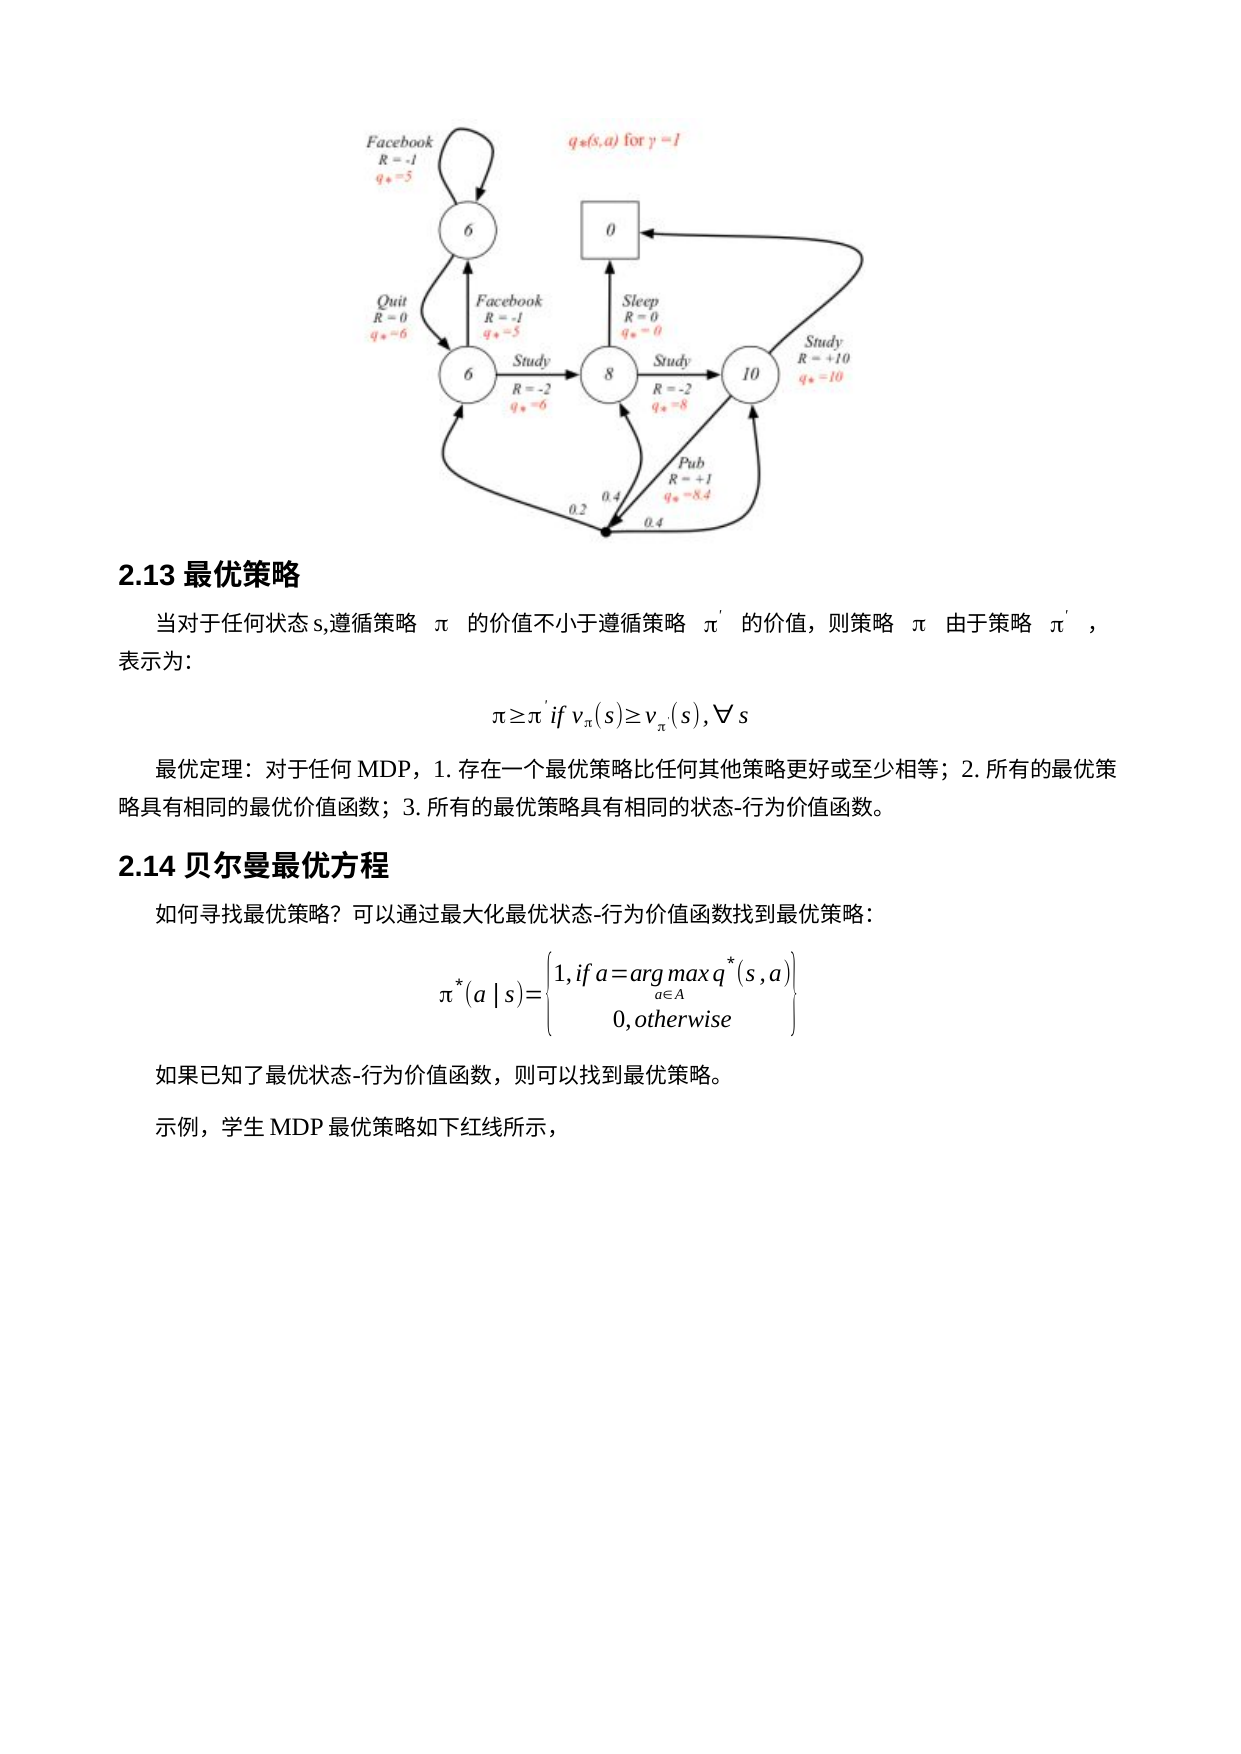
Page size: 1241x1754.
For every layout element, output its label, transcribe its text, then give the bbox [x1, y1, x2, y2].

text 如果已知了最优状态-行为价值函数，则可以找到最优策略。 [118, 1058, 1122, 1089]
subtitle 2.13 最优策略 [118, 551, 1122, 593]
picture [352, 118, 889, 551]
text 示例，学生MDP最优策略如下红线所示， [118, 1110, 1122, 1142]
text 最优定理：对于任何MDP，1. 存在一个最优策略比任何其他策略更好或至少相等；2. 所有的最优策略具有相同的最优价值函数；3. 所有的最优策略具有相同的状态-行为价值函数。 [118, 752, 1122, 821]
text 如何寻找最优策略？可以通过最大化最优状态-行为价值函数找到最优策略： [118, 897, 1122, 929]
subtitle 2.14 贝尔曼最优方程 [118, 842, 1122, 885]
text 当对于任何状态s,遵循策略的价值不小于遵循策略的价值，则策略由于策略，表示为： [118, 606, 1122, 676]
